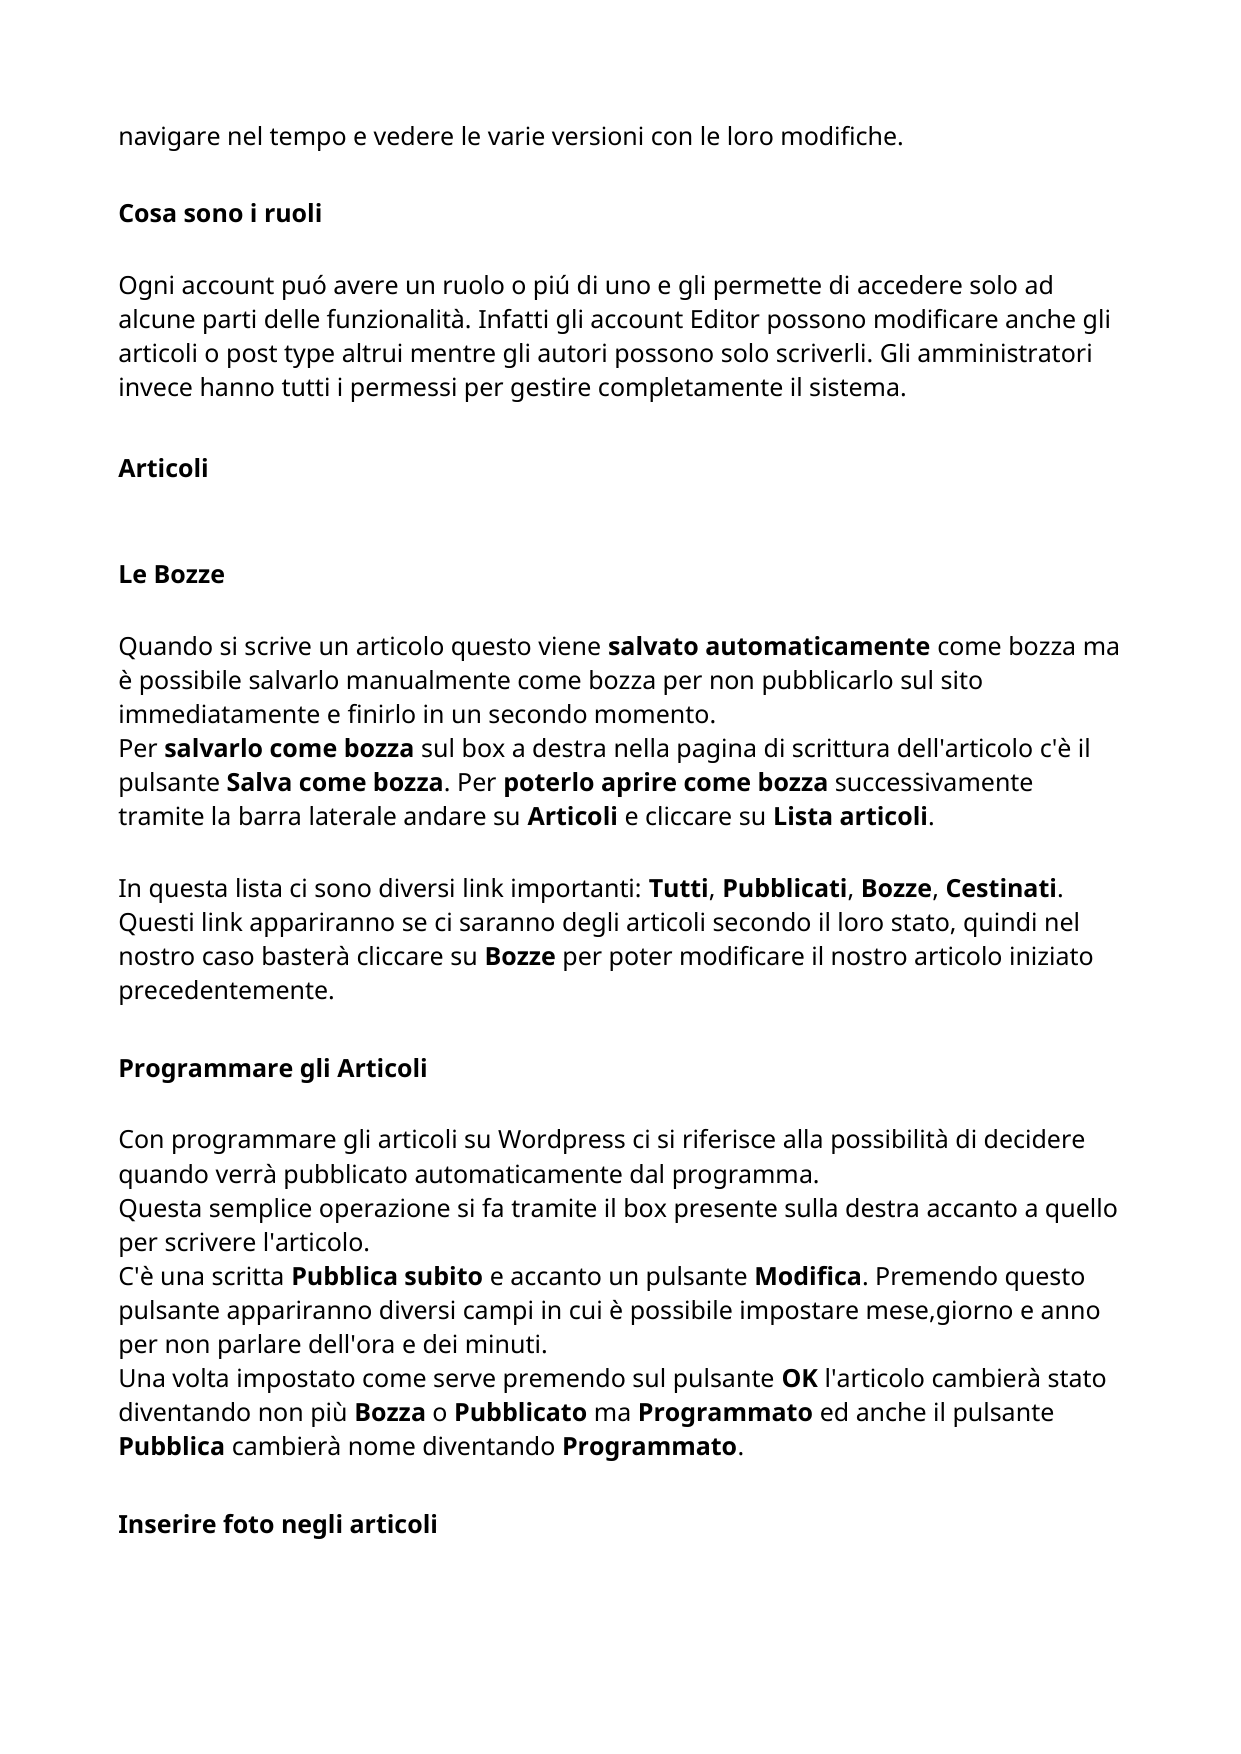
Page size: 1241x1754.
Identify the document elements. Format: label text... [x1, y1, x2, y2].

text Ogni account puó avere un ruolo o piú di uno e gli permette di accedere solo ad alcune parti delle funzionalità. Infatti gli account Editor possono modificare anche gli articoli o post type altrui mentre gli autori possono solo scriverli. Gli amministratori invece hanno tutti i permessi per gestire completamente il sistema. [118, 267, 1122, 404]
text Articoli [118, 451, 1122, 485]
text In questa lista ci sono diversi link importanti: Tutti, Pubblicati, Bozze, Cestinati. Questi link appariranno se ci saranno degli articoli secondo il loro stato, quindi nel nostro caso basterà cliccare su Bozze per poter modificare il nostro articolo iniziato precedentemente. [118, 871, 1122, 1007]
text Con programmare gli articoli su Wordpress ci si riferisce alla possibilità di decidere quando verrà pubblicato automaticamente dal programma. Questa semplice operazione si fa tramite il box presente sulla destra accanto a quello per scrivere l'articolo. C'è una scritta Pubblica subito e accanto un pulsante Modifica. Premendo questo pulsante appariranno diversi campi in cui è possibile impostare mese,giorno e anno per non parlare dell'ora e dei minuti. Una volta impostato come serve premendo sul pulsante OK l'articolo cambierà stato diventando non più Bozza o Pubblicato ma Programmato ed anche il pulsante Pubblica cambierà nome diventando Programmato. [118, 1122, 1122, 1463]
text Le Bozze [118, 557, 1122, 591]
text navigare nel tempo e vedere le varie versioni con le loro modifiche. [118, 118, 1122, 152]
text Quando si scrive un articolo questo viene salvato automaticamente come bozza ma è possibile salvarlo manualmente come bozza per non pubblicarlo sul sito immediatamente e finirlo in un secondo momento. Per salvarlo come bozza sul box a destra nella pagina di scrittura dell'articolo c'è il pulsante Salva come bozza. Per poterlo aprire come bozza successivamente tramite la barra laterale andare su Articoli e cliccare su Lista articoli. [118, 629, 1122, 833]
text Inserire foto negli articoli [118, 1507, 1122, 1541]
text Cosa sono i ruoli [118, 196, 1122, 230]
text Programmare gli Articoli [118, 1051, 1122, 1085]
